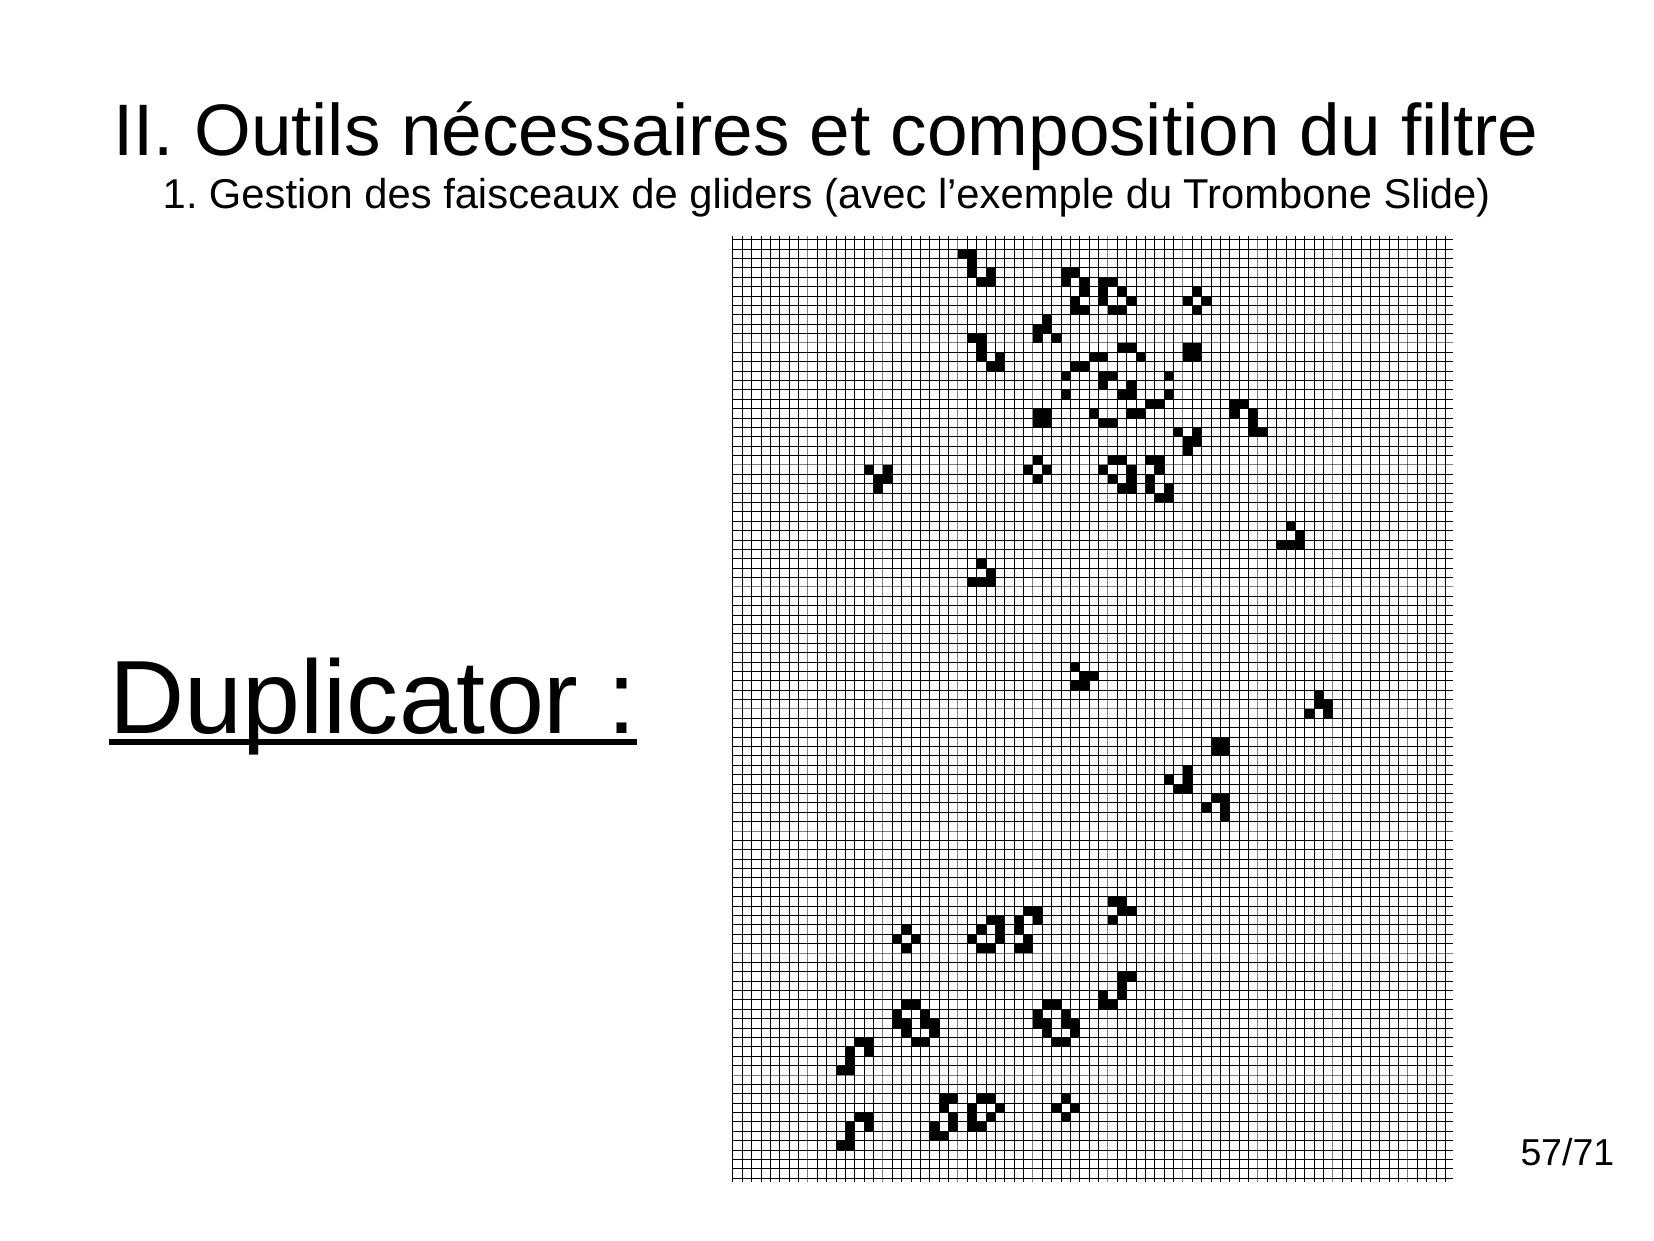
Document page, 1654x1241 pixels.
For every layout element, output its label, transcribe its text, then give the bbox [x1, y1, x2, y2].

text_box Duplicator : [94, 631, 652, 763]
text_box <number>/71 [1505, 1124, 1654, 1182]
title II. Outils nécessaires et composition du filtre 1. Gestion des faisceaux de gliders (avec l’exemple du Trombone Slide) [82, 49, 1571, 257]
picture [732, 236, 1453, 1182]
